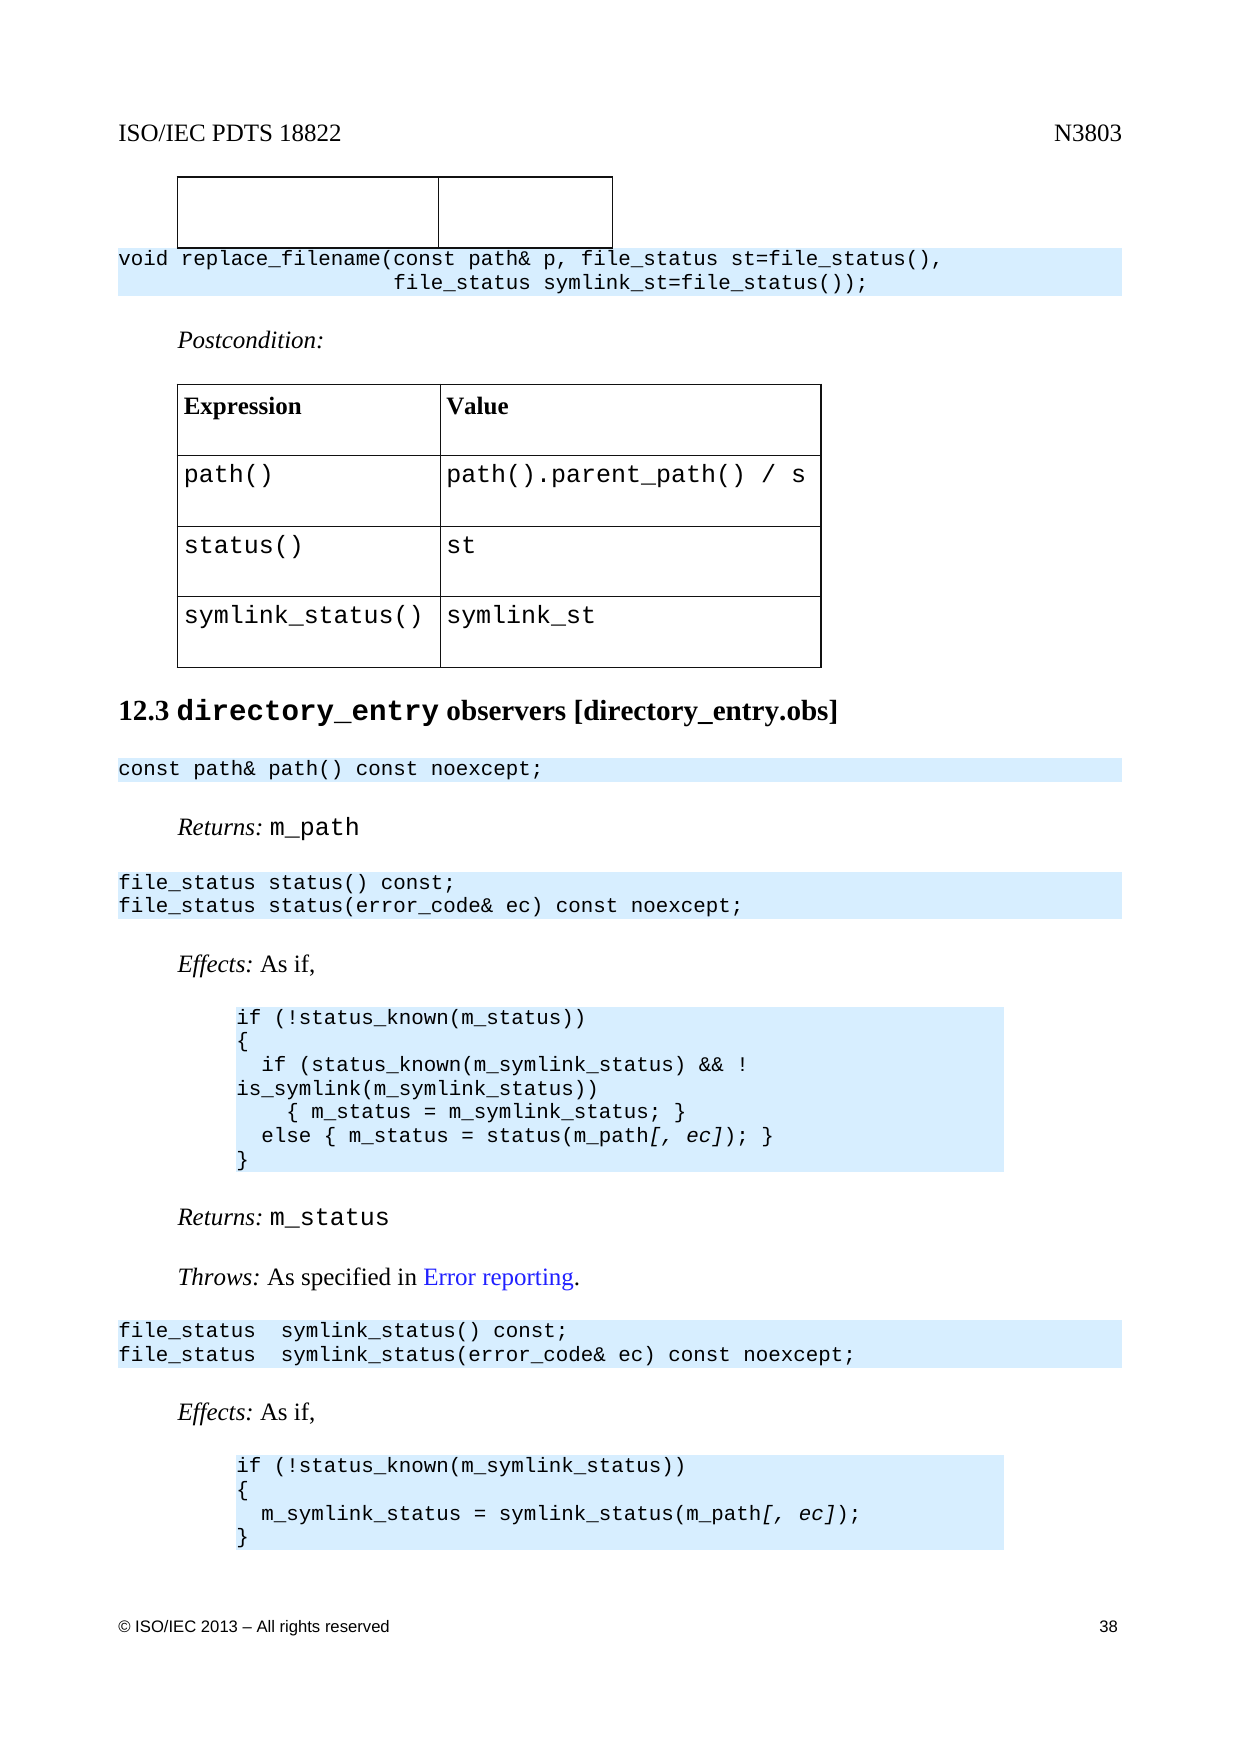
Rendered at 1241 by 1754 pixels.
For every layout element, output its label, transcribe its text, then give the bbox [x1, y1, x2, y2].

text else { m_status = status(m_path[, ec]); } [236, 1125, 1004, 1149]
text const path& path() const noexcept; [118, 758, 1122, 782]
table_header Value [441, 385, 820, 455]
text { [236, 1479, 1004, 1503]
table_cell path() [178, 456, 440, 526]
text void replace_filename(const path& p, file_status st=file_status(), [118, 248, 1122, 272]
table_cell [178, 178, 438, 247]
text file_status status(error_code& ec) const noexcept; [118, 896, 1122, 919]
text m_symlink_status = symlink_status(m_path[, ec]); [236, 1503, 1004, 1526]
table_cell [439, 178, 612, 247]
text Returns: m_status [177, 1202, 1063, 1233]
text } [236, 1149, 1004, 1172]
text Effects: As if, [177, 949, 1063, 977]
table_cell st [441, 527, 820, 596]
table_header Expression [178, 385, 440, 455]
text file_status status() const; [118, 872, 1122, 896]
text file_status symlink_status() const; [118, 1320, 1122, 1344]
table_cell symlink_status() [178, 597, 440, 667]
text file_status symlink_status(error_code& ec) const noexcept; [118, 1344, 1122, 1368]
text if (status_known(m_symlink_status) && !is_symlink(m_symlink_status)) [236, 1054, 1004, 1101]
text Effects: As if, [177, 1397, 1063, 1426]
text Returns: m_path [177, 812, 1063, 842]
text { [236, 1031, 1004, 1054]
text } [236, 1526, 1004, 1550]
text Postcondition: [177, 325, 1063, 354]
text if (!status_known(m_symlink_status)) [236, 1455, 1004, 1479]
text file_status symlink_st=file_status()); [118, 272, 1122, 296]
table_cell symlink_st [441, 597, 820, 667]
text Throws: As specified in Error reporting. [177, 1262, 1063, 1291]
table_cell path().parent_path() / s [441, 456, 820, 526]
subtitle 12.3 directory_entry observers [directory_entry.obs] [118, 693, 1122, 729]
text { m_status = m_symlink_status; } [236, 1101, 1004, 1125]
text if (!status_known(m_status)) [236, 1007, 1004, 1031]
table_cell status() [178, 527, 440, 596]
